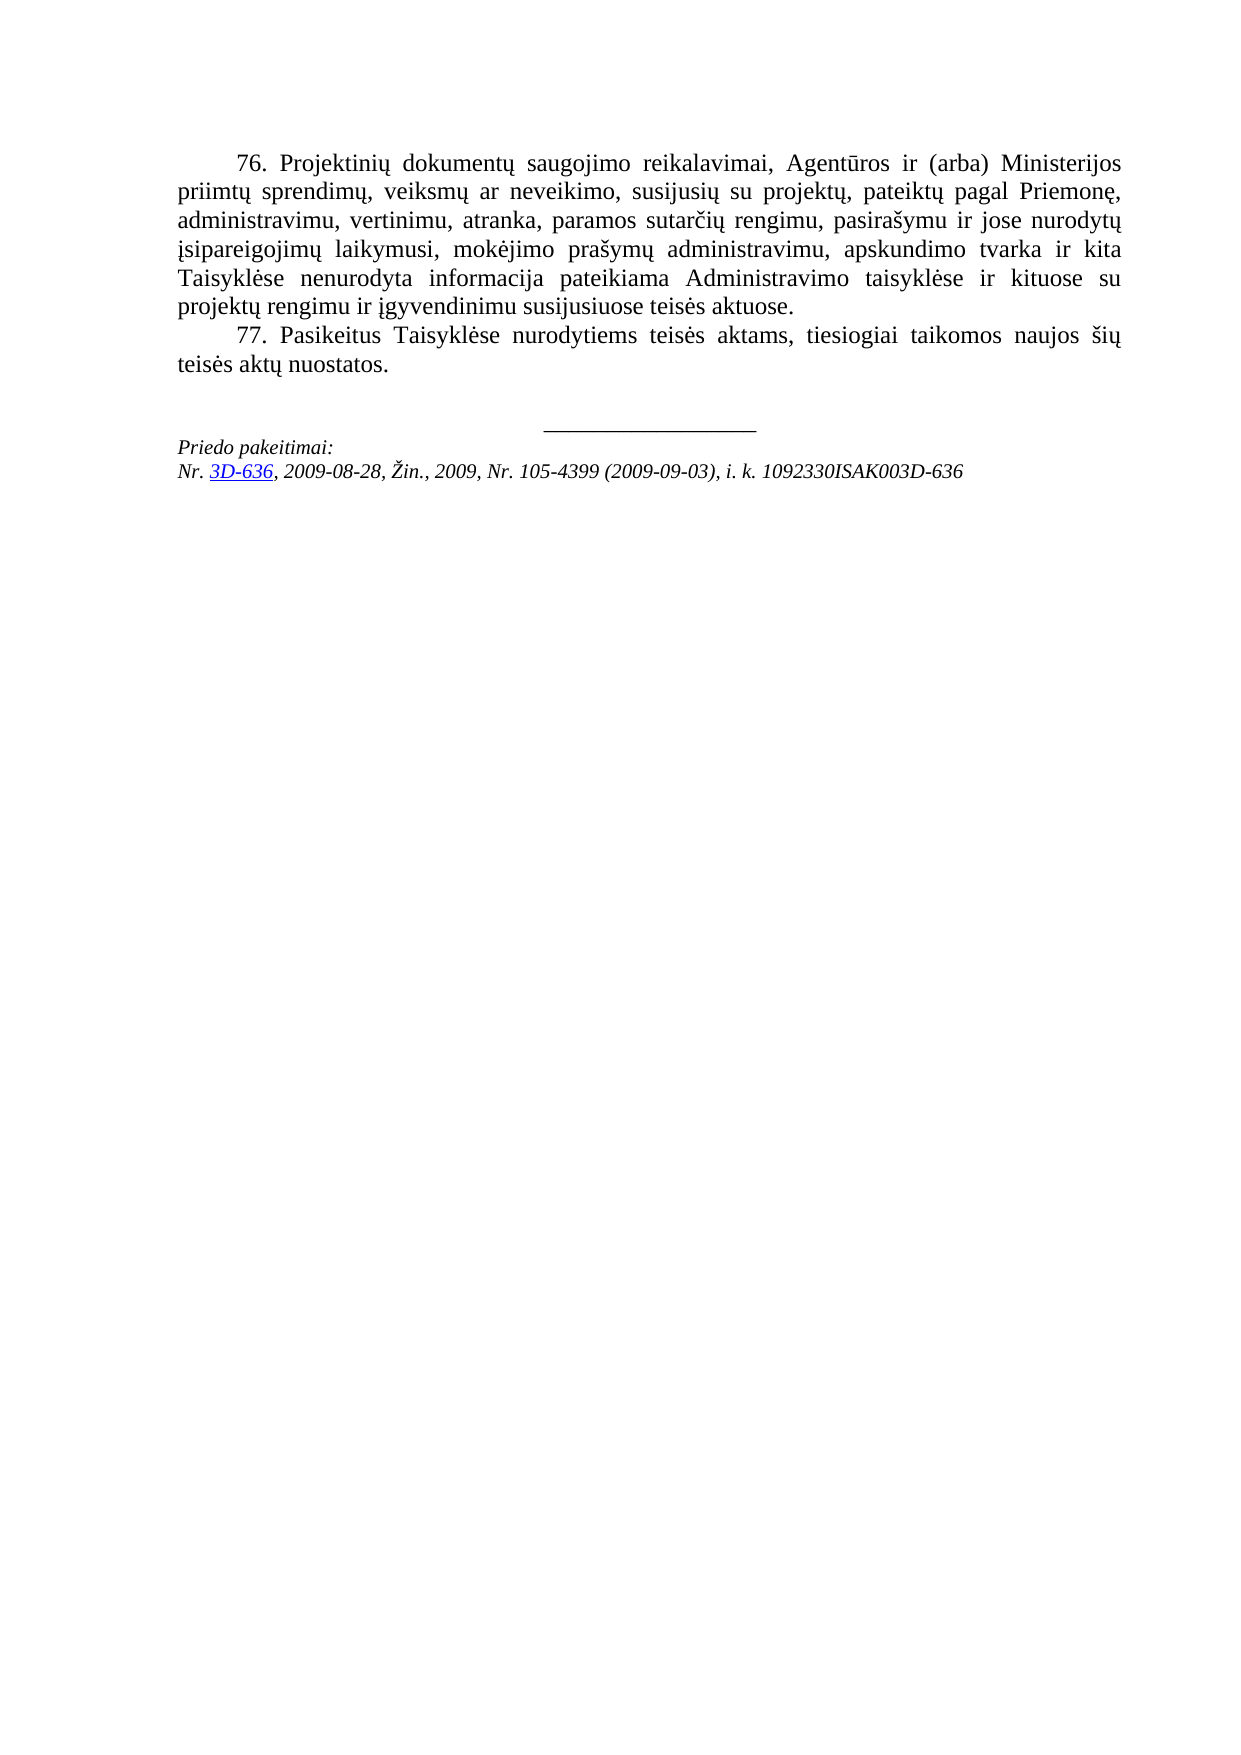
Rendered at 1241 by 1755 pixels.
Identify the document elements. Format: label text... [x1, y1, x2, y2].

text Nr. 3D-636, 2009-08-28, Žin., 2009, Nr. 105-4399 (2009-09-03), i. k. 1092330ISAK003D-636 [177, 459, 1122, 483]
text Priedo pakeitimai: [177, 435, 1122, 459]
text 76. Projektinių dokumentų saugojimo reikalavimai, Agentūros ir (arba) Ministerijos priimtų sprendimų, veiksmų ar neveikimo, susijusių su projektų, pateiktų pagal Priemonę, administravimu, vertinimu, atranka, paramos sutarčių rengimu, pasirašymu ir jose nurodytų įsipareigojimų laikymusi, mokėjimo prašymų administravimu, apskundimo tvarka ir kita Taisyklėse nenurodyta informacija pateikiama Administravimo taisyklėse ir kituose su projektų rengimu ir įgyvendinimu susijusiuose teisės aktuose. [177, 148, 1122, 320]
text 77. Pasikeitus Taisyklėse nurodytiems teisės aktams, tiesiogiai taikomos naujos šių teisės aktų nuostatos. [177, 320, 1122, 378]
text _________________ [177, 406, 1122, 435]
